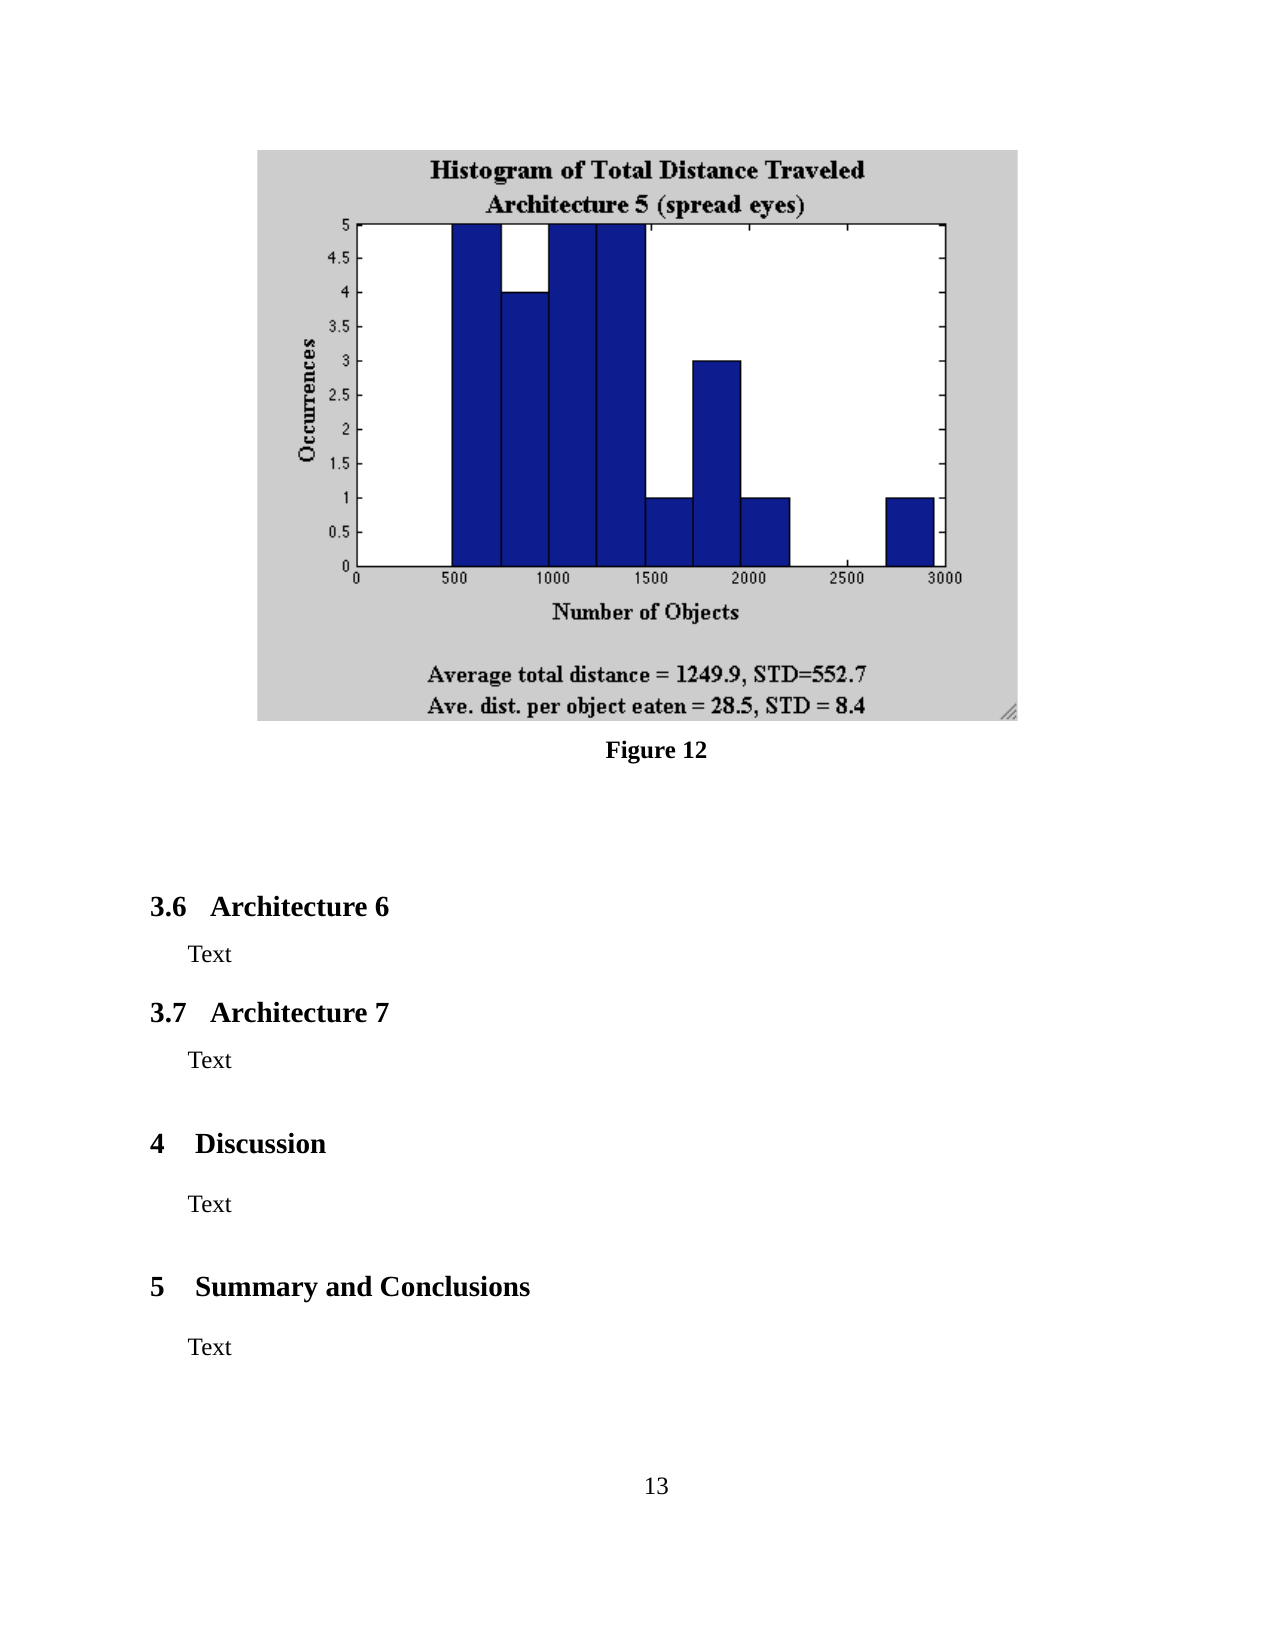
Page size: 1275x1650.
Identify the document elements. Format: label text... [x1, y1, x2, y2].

text Figure 12 [257, 721, 1018, 763]
subtitle Architecture 6 [150, 889, 1125, 923]
subtitle Summary and Conclusions [150, 1269, 1125, 1303]
text Text [150, 1045, 1125, 1074]
text Text [150, 1189, 1125, 1217]
text Text [150, 939, 1125, 968]
subtitle Architecture 7 [150, 995, 1125, 1028]
picture [257, 150, 1018, 721]
subtitle Discussion [150, 1126, 1125, 1159]
text Text [150, 1332, 1125, 1361]
